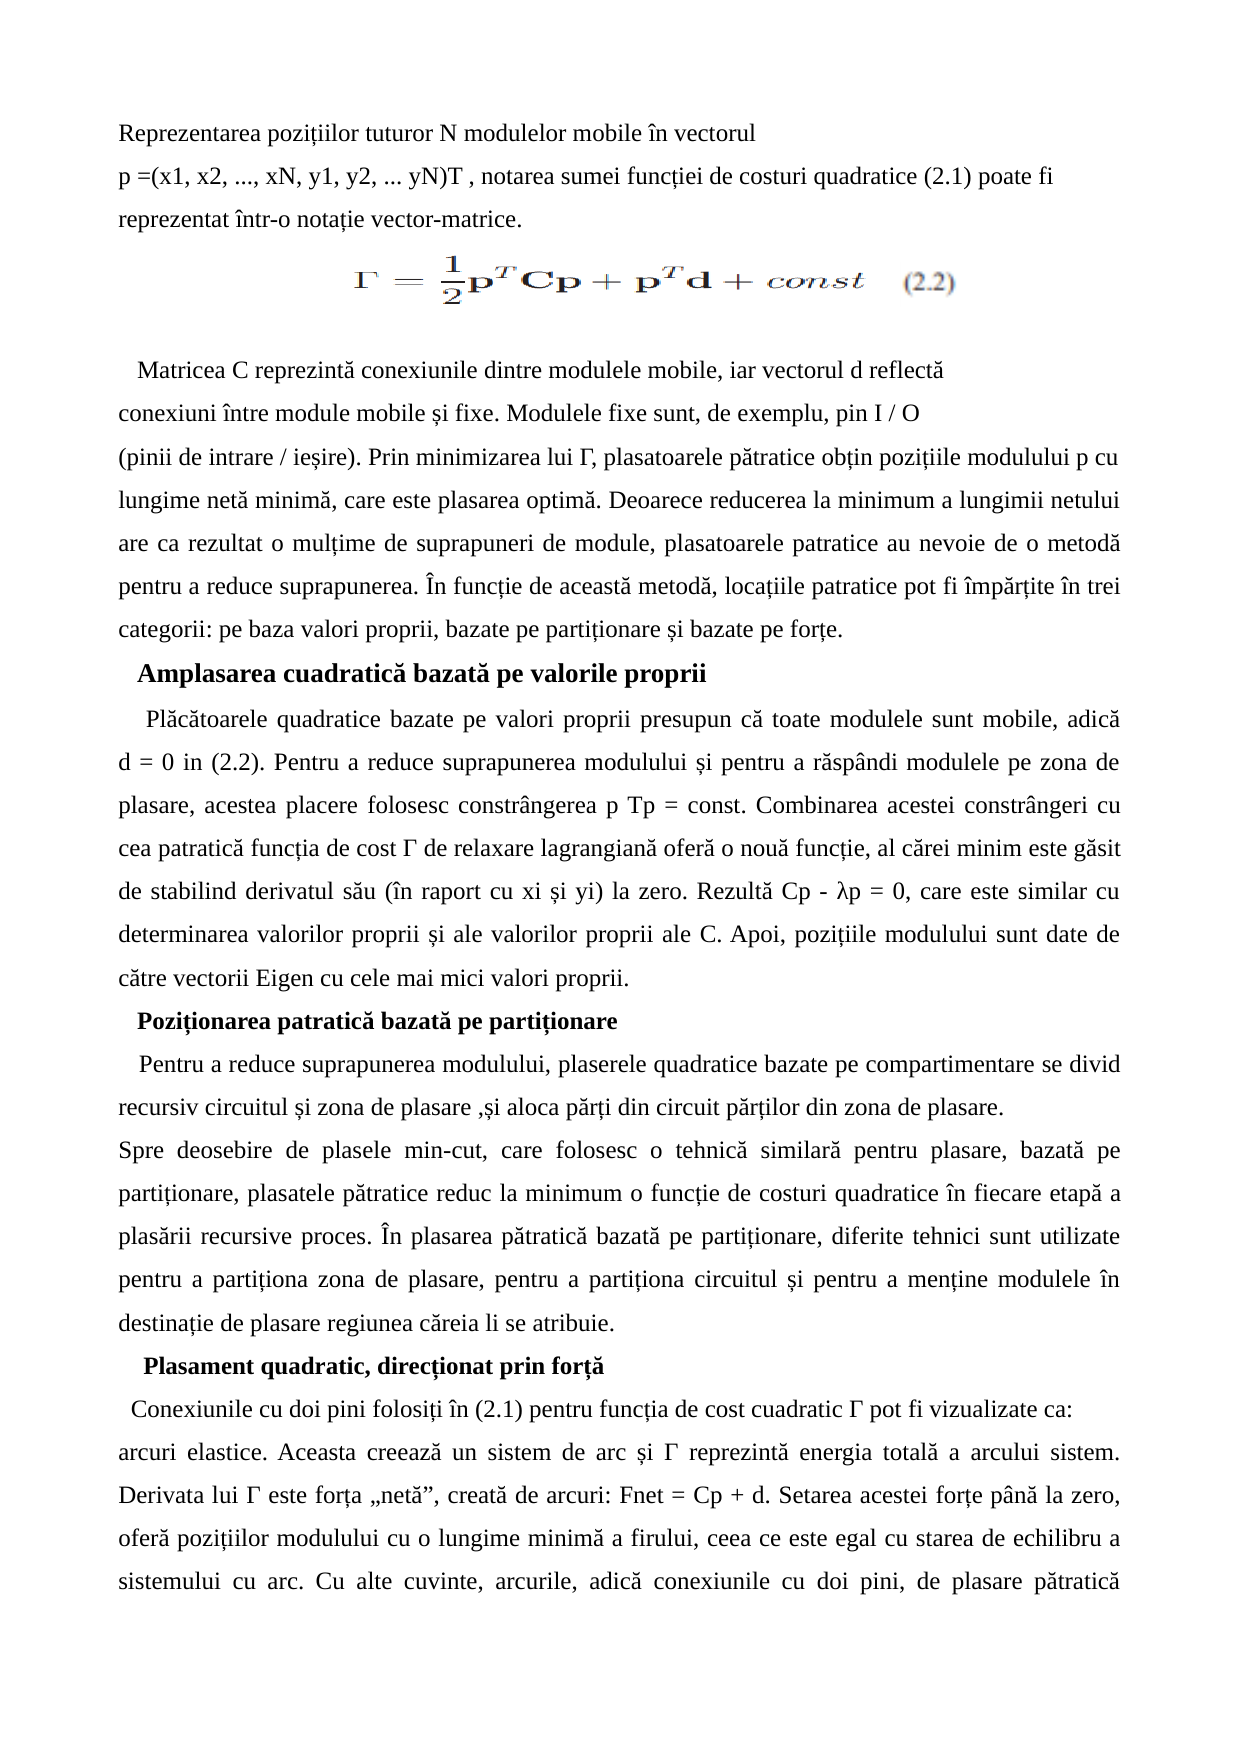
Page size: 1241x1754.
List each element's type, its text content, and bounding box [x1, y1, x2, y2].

picture [323, 244, 874, 313]
text reprezentat într-o notație vector-matrice. [118, 204, 1122, 233]
text Plasament quadratic, direcționat prin forță [118, 1351, 1122, 1379]
text conexiuni între module mobile și fixe. Modulele fixe sunt, de exemplu, pin I / O [118, 398, 1122, 427]
text Pentru a reduce suprapunerea modulului, plaserele quadratice bazate pe compartimentare se divid recursiv circuitul și zona de plasare ,și aloca părți din circuit părților din zona de plasare. [118, 1049, 1122, 1121]
text Plăcătoarele quadratice bazate pe valori proprii presupun că toate modulele sunt mobile, adică d = 0 in (2.2). Pentru a reduce suprapunerea modulului și pentru a răspândi modulele pe zona de plasare, acestea placere folosesc constrângerea p Tp = const. Combinarea acestei constrângeri cu cea patratică funcția de cost Γ de relaxare lagrangiană oferă o nouă funcție, al cărei minim este găsit de stabilind derivatul său (în raport cu xi și yi) la zero. Rezultă Cp - λp = 0, care este similar cu determinarea valorilor proprii și ale valorilor proprii ale C. Apoi, pozițiile modulului sunt date de către vectorii Eigen cu cele mai mici valori proprii. [118, 704, 1122, 991]
picture [899, 262, 961, 307]
text lungime netă minimă, care este plasarea optimă. Deoarece reducerea la minimum a lungimii netului are ca rezultat o mulțime de suprapuneri de module, plasatoarele patratice au nevoie de o metodă pentru a reduce suprapunerea. În funcție de această metodă, locațiile patratice pot fi împărțite în trei categorii: pe baza valori proprii, bazate pe partiționare și bazate pe forțe. [118, 485, 1122, 643]
text p =(x1, x2, ..., xN, y1, y2, ... yN)T , notarea sumei funcției de costuri quadratice (2.1) poate fi [118, 161, 1122, 190]
text Poziționarea patratică bazată pe partiționare [118, 1006, 1122, 1034]
text (pinii de intrare / ieșire). Prin minimizarea lui Γ, plasatoarele pătratice obțin pozițiile modulului p cu [118, 442, 1122, 470]
text Matricea C reprezintă conexiunile dintre modulele mobile, iar vectorul d reflectă [118, 355, 1122, 384]
text Conexiunile cu doi pini folosiți în (2.1) pentru funcția de cost cuadratic Γ pot fi vizualizate ca: [118, 1394, 1122, 1423]
text Reprezentarea pozițiilor tuturor N modulelor mobile în vectorul [118, 118, 1122, 147]
text arcuri elastice. Aceasta creează un sistem de arc și Γ reprezintă energia totală a arcului sistem. Derivata lui Γ este forța „netă”, creată de arcuri: Fnet = Cp + d. Setarea acestei forțe până la zero, oferă pozițiilor modulului cu o lungime minimă a firului, ceea ce este egal cu starea de echilibru a sistemului cu arc. Cu alte cuvinte, arcurile, adică conexiunile cu doi pini, de plasare pătratică [118, 1437, 1122, 1595]
text Amplasarea cuadratică bazată pe valorile proprii [118, 657, 1122, 688]
text Spre deosebire de plasele min-cut, care folosesc o tehnică similară pentru plasare, bazată pe partiționare, plasatele pătratice reduc la minimum o funcție de costuri quadratice în fiecare etapă a plasării recursive proces. În plasarea pătratică bazată pe partiționare, diferite tehnici sunt utilizate pentru a partiționa zona de plasare, pentru a partiționa circuitul și pentru a menține modulele în destinație de plasare regiunea căreia li se atribuie. [118, 1135, 1122, 1336]
